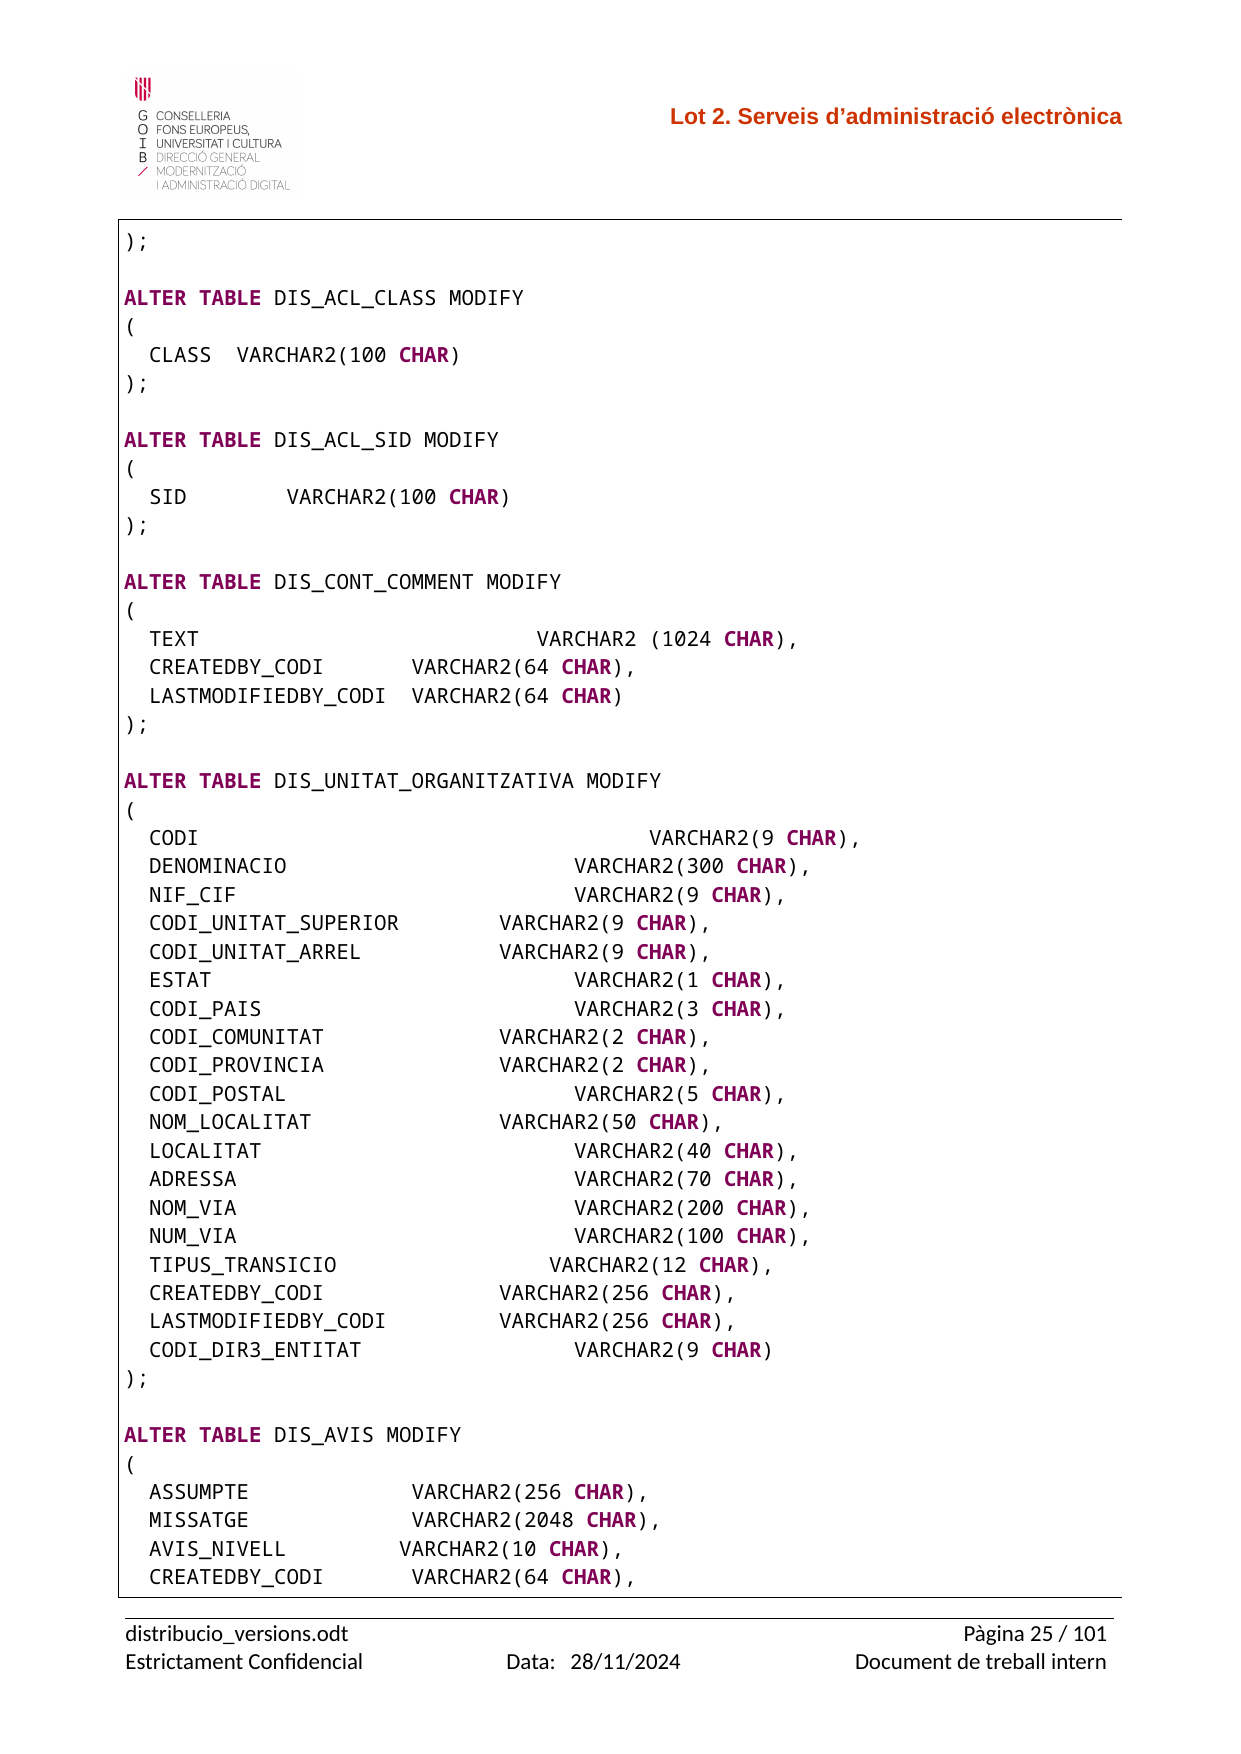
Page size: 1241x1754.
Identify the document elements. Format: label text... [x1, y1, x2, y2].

table_header ); ALTER TABLE DIS_ACL_CLASS MODIFY ( CLASS VARCHAR2(100 CHAR) ); ALTER TABLE DIS_ACL_SID MODIFY ( SID VARCHAR2(100 CHAR) ); ALTER TABLE DIS_CONT_COMMENT MODIFY ( TEXT VARCHAR2 (1024 CHAR), CREATEDBY_CODI VARCHAR2(64 CHAR), LASTMODIFIEDBY_CODI VARCHAR2(64 CHAR) ); ALTER TABLE DIS_UNITAT_ORGANITZATIVA MODIFY ( CODI VARCHAR2(9 CHAR), DENOMINACIO VARCHAR2(300 CHAR), NIF_CIF VARCHAR2(9 CHAR), CODI_UNITAT_SUPERIOR VARCHAR2(9 CHAR), CODI_UNITAT_ARREL VARCHAR2(9 CHAR), ESTAT VARCHAR2(1 CHAR), CODI_PAIS VARCHAR2(3 CHAR), CODI_COMUNITAT VARCHAR2(2 CHAR), CODI_PROVINCIA VARCHAR2(2 CHAR), CODI_POSTAL VARCHAR2(5 CHAR), NOM_LOCALITAT VARCHAR2(50 CHAR), LOCALITAT VARCHAR2(40 CHAR), ADRESSA VARCHAR2(70 CHAR), NOM_VIA VARCHAR2(200 CHAR), NUM_VIA VARCHAR2(100 CHAR), TIPUS_TRANSICIO VARCHAR2(12 CHAR), CREATEDBY_CODI VARCHAR2(256 CHAR), LASTMODIFIEDBY_CODI VARCHAR2(256 CHAR), CODI_DIR3_ENTITAT VARCHAR2(9 CHAR) ); ALTER TABLE DIS_AVIS MODIFY ( ASSUMPTE VARCHAR2(256 CHAR), MISSATGE VARCHAR2(2048 CHAR), AVIS_NIVELL VARCHAR2(10 CHAR), CREATEDBY_CODI VARCHAR2(64 CHAR), [119, 220, 1122, 1597]
picture [126, 70, 299, 197]
